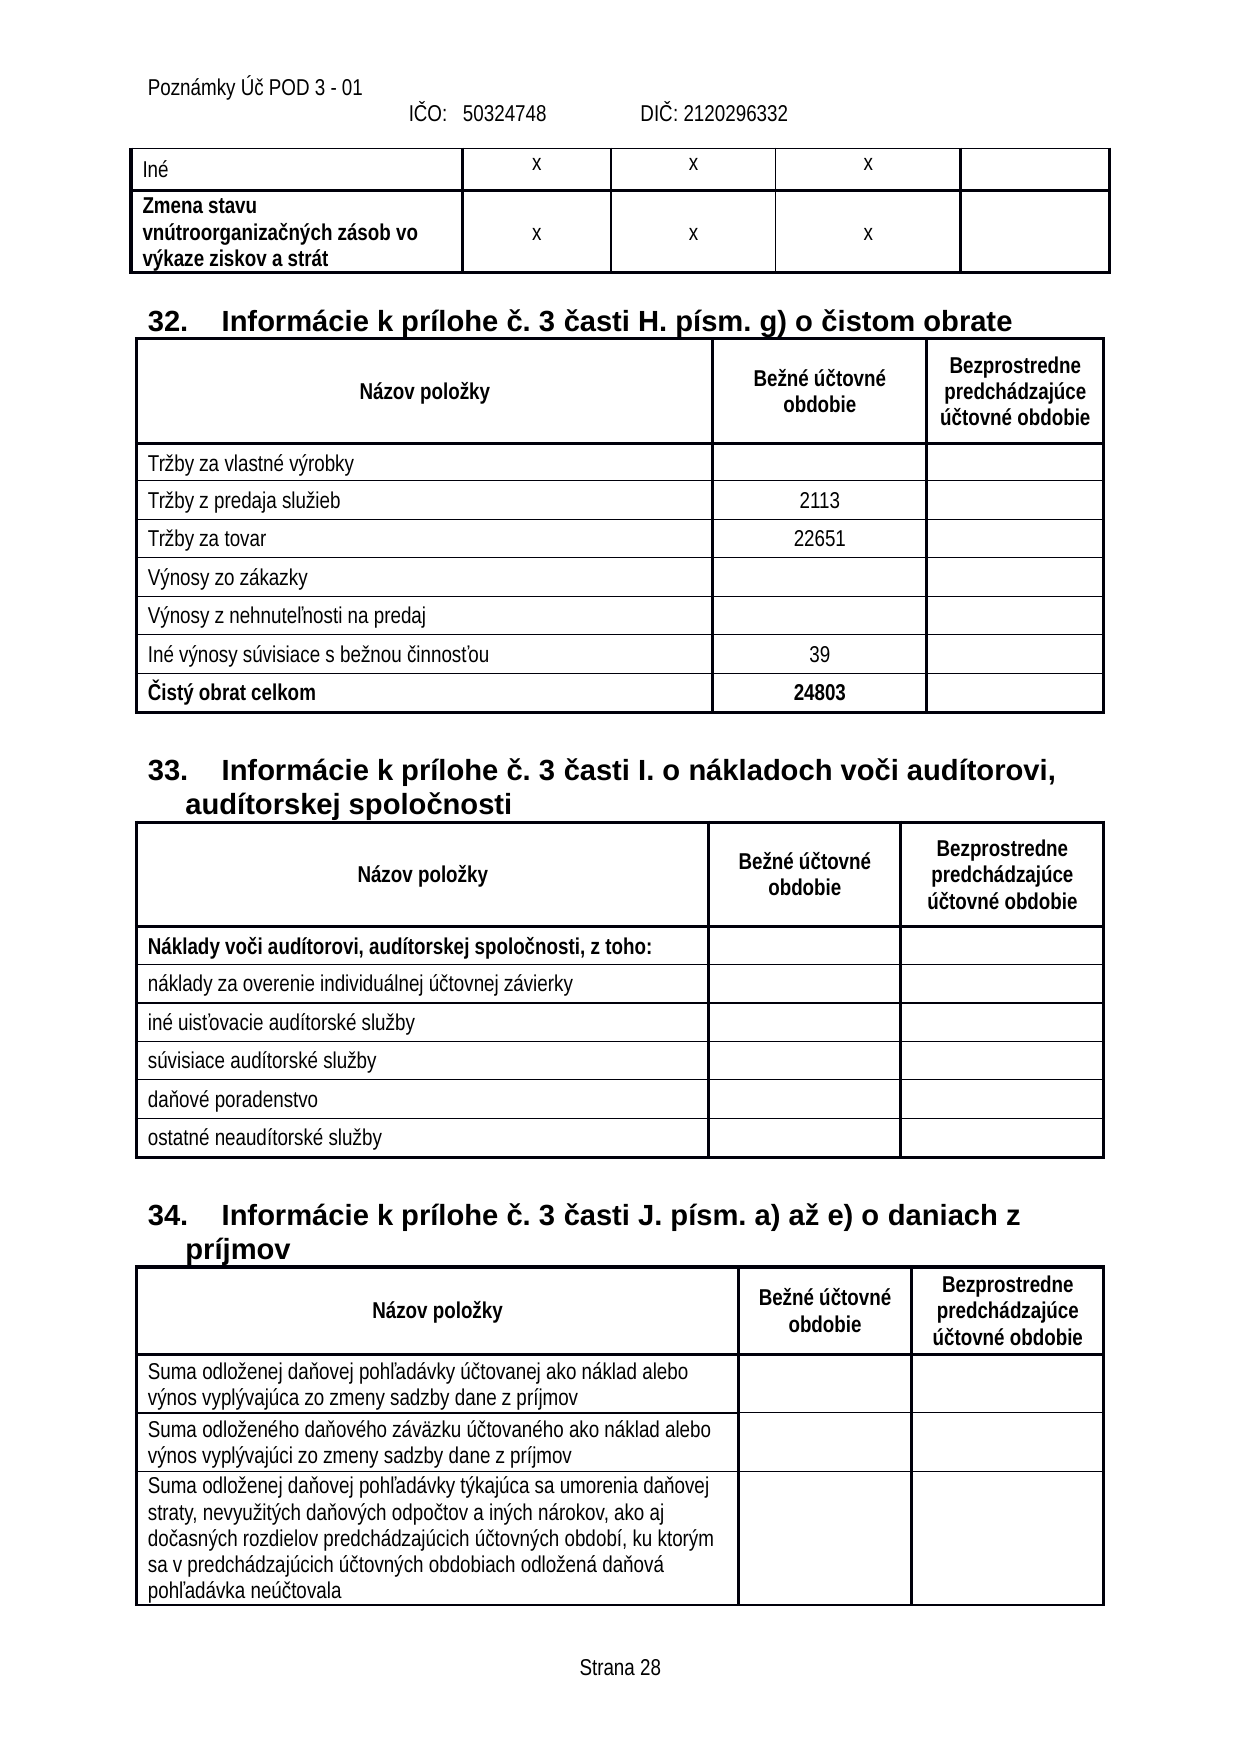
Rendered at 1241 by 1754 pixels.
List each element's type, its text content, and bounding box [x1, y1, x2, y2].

table_header Bežné účtovné obdobie [740, 1269, 910, 1353]
table_cell Zmena stavu vnútroorganizačných zásob vo výkaze ziskov a strát [133, 192, 461, 271]
table_cell x [612, 192, 775, 271]
table_cell x [776, 192, 959, 271]
table_cell x [464, 149, 610, 189]
title Informácie k prílohe č. 3 časti I. o nákladoch voči audítorovi, audítorskej spoločnosti [148, 753, 1092, 821]
table_header Názov položky [138, 824, 707, 925]
table_cell Suma odloženej daňovej pohľadávky týkajúca sa umorenia daňovej straty, nevyužitých daňových odpočtov a iných nárokov, ako aj dočasných rozdielov predchádzajúcich účtovných období, ku ktorým sa v predchádzajúcich účtovných obdobiach odložená daňová pohľadávka neúčtovala [138, 1472, 737, 1604]
table_cell [962, 149, 1108, 189]
table_cell Výnosy z nehnuteľnosti na predaj [138, 597, 711, 634]
table_cell [714, 558, 925, 596]
table_cell [928, 558, 1102, 596]
table_cell Iné výnosy súvisiace s bežnou činnosťou [138, 635, 711, 672]
table_cell [714, 597, 925, 634]
table_cell x [776, 149, 959, 189]
table_header Bežné účtovné obdobie [714, 340, 925, 442]
table_cell [928, 481, 1102, 519]
table_cell [740, 1413, 910, 1471]
table_cell [710, 1119, 899, 1156]
table_cell Náklady voči audítorovi, audítorskej spoločnosti, z toho: [138, 928, 707, 964]
table_cell [710, 1042, 899, 1079]
table_header Bežné účtovné obdobie [710, 824, 899, 925]
table_header Bezprostredne predchádzajúce účtovné obdobie [902, 824, 1102, 925]
table_cell [902, 928, 1102, 964]
table_cell [928, 635, 1102, 672]
table_cell Tržby za tovar [138, 520, 711, 557]
table_cell 24803 [714, 674, 925, 711]
table_cell x [464, 192, 610, 271]
table_cell daňové poradenstvo [138, 1080, 707, 1117]
table_cell Čistý obrat celkom [138, 674, 711, 711]
table_cell [928, 445, 1102, 480]
table_header Názov položky [138, 1269, 737, 1353]
table_cell [902, 1004, 1102, 1041]
title Informácie k prílohe č. 3 časti H. písm. g) o čistom obrate [148, 304, 1092, 337]
table_cell Výnosy zo zákazky [138, 558, 711, 596]
title Informácie k prílohe č. 3 časti J. písm. a) až e) o daniach z príjmov [148, 1198, 1092, 1265]
table_cell náklady za overenie individuálnej účtovnej závierky [138, 965, 707, 1002]
table_cell Suma odloženej daňovej pohľadávky účtovanej ako náklad alebo výnos vyplývajúca zo zmeny sadzby dane z príjmov [138, 1356, 737, 1412]
table_cell [710, 1080, 899, 1117]
table_cell [928, 520, 1102, 557]
table_header Bezprostredne predchádzajúce účtovné obdobie [928, 340, 1102, 442]
table_cell ostatné neaudítorské služby [138, 1119, 707, 1156]
table_header Bezprostredne predchádzajúce účtovné obdobie [913, 1269, 1102, 1353]
table_cell [740, 1356, 910, 1412]
table_cell [928, 674, 1102, 711]
table_header Názov položky [138, 340, 711, 442]
table_cell 2113 [714, 481, 925, 519]
table_cell 22651 [714, 520, 925, 557]
table_cell Suma odloženého daňového záväzku účtovaného ako náklad alebo výnos vyplývajúci zo zmeny sadzby dane z príjmov [138, 1414, 737, 1471]
table_cell súvisiace audítorské služby [138, 1042, 707, 1079]
table_cell 39 [714, 635, 925, 672]
table_cell [902, 1080, 1102, 1117]
table_cell [710, 928, 899, 964]
table_cell [902, 965, 1102, 1002]
table_cell [902, 1119, 1102, 1156]
table_cell Iné [133, 149, 461, 189]
table_cell [714, 445, 925, 480]
table_cell [962, 192, 1108, 271]
table_cell iné uisťovacie audítorské služby [138, 1004, 707, 1041]
table_cell [902, 1042, 1102, 1079]
table_cell [913, 1356, 1102, 1412]
table_cell [710, 1004, 899, 1041]
table_cell Tržby za vlastné výrobky [138, 445, 711, 480]
table_cell x [612, 149, 775, 189]
table_cell [913, 1413, 1102, 1471]
table_cell [710, 965, 899, 1002]
table_cell [928, 597, 1102, 634]
table_cell [740, 1472, 910, 1604]
table_cell Tržby z predaja služieb [138, 481, 711, 519]
table_cell [913, 1472, 1102, 1604]
